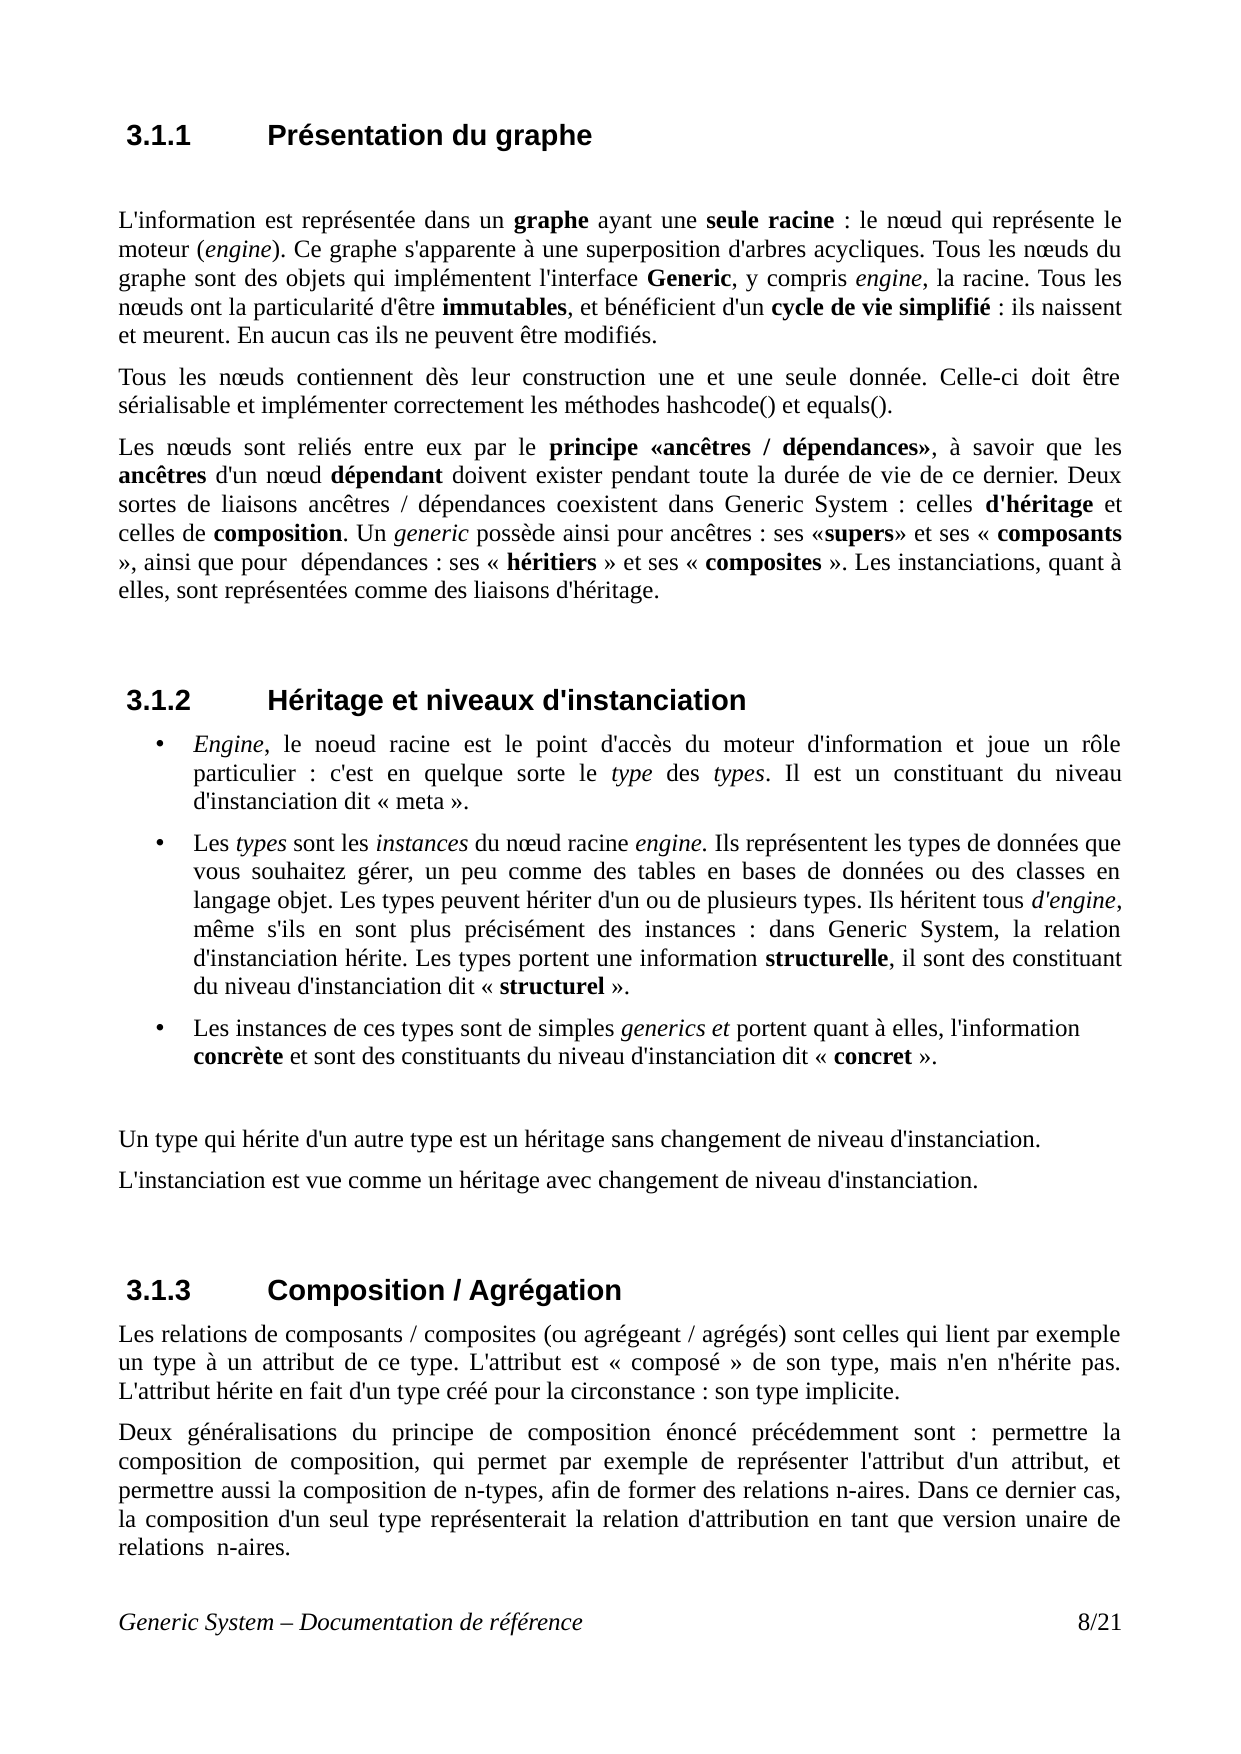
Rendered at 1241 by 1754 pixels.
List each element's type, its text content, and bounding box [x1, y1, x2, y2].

text L'information est représentée dans un graphe ayant une seule racine : le nœud qui représente le moteur (engine). Ce graphe s'apparente à une superposition d'arbres acycliques. Tous les nœuds du graphe sont des objets qui implémentent l'interface Generic, y compris engine, la racine. Tous les nœuds ont la particularité d'être immutables, et bénéficient d'un cycle de vie simplifié : ils naissent et meurent. En aucun cas ils ne peuvent être modifiés. [118, 205, 1122, 349]
list Les instances de ces types sont de simples generics et portent quant à elles, l'information concrète et sont des constituants du niveau d'instanciation dit « concret ». [156, 1013, 1122, 1070]
subtitle Présentation du graphe [118, 118, 1122, 152]
text Deux généralisations du principe de composition énoncé précédemment sont : permettre la composition de composition, qui permet par exemple de représenter l'attribut d'un attribut, et permettre aussi la composition de n-types, afin de former des relations n-aires. Dans ce dernier cas, la composition d'un seul type représenterait la relation d'attribution en tant que version unaire de relations n-aires. [118, 1417, 1122, 1561]
text Les nœuds sont reliés entre eux par le principe «ancêtres / dépendances», à savoir que les ancêtres d'un nœud dépendant doivent exister pendant toute la durée de vie de ce dernier. Deux sortes de liaisons ancêtres / dépendances coexistent dans Generic System : celles d'héritage et celles de composition. Un generic possède ainsi pour ancêtres : ses «supers» et ses « composants », ainsi que pour dépendances : ses « héritiers » et ses « composites ». Les instanciations, quant à elles, sont représentées comme des liaisons d'héritage. [118, 432, 1122, 604]
subtitle Composition / Agrégation [118, 1273, 1122, 1306]
list Engine, le noeud racine est le point d'accès du moteur d'information et joue un rôle particulier : c'est en quelque sorte le type des types. Il est un constituant du niveau d'instanciation dit « meta ». [156, 729, 1122, 815]
text L'instanciation est vue comme un héritage avec changement de niveau d'instanciation. [118, 1165, 1122, 1194]
list Les types sont les instances du nœud racine engine. Ils représentent les types de données que vous souhaitez gérer, un peu comme des tables en bases de données ou des classes en langage objet. Les types peuvent hériter d'un ou de plusieurs types. Ils héritent tous d'engine, même s'ils en sont plus précisément des instances : dans Generic System, la relation d'instanciation hérite. Les types portent une information structurelle, il sont des constituant du niveau d'instanciation dit « structurel ». [156, 828, 1122, 1000]
text Tous les nœuds contiennent dès leur construction une et une seule donnée. Celle-ci doit être sérialisable et implémenter correctement les méthodes hashcode() et equals(). [118, 362, 1122, 419]
text Un type qui hérite d'un autre type est un héritage sans changement de niveau d'instanciation. [118, 1124, 1122, 1153]
subtitle Héritage et niveaux d'instanciation [118, 683, 1122, 716]
text Les relations de composants / composites (ou agrégeant / agrégés) sont celles qui lient par exemple un type à un attribut de ce type. L'attribut est « composé » de son type, mais n'en n'hérite pas. L'attribut hérite en fait d'un type créé pour la circonstance : son type implicite. [118, 1319, 1122, 1405]
